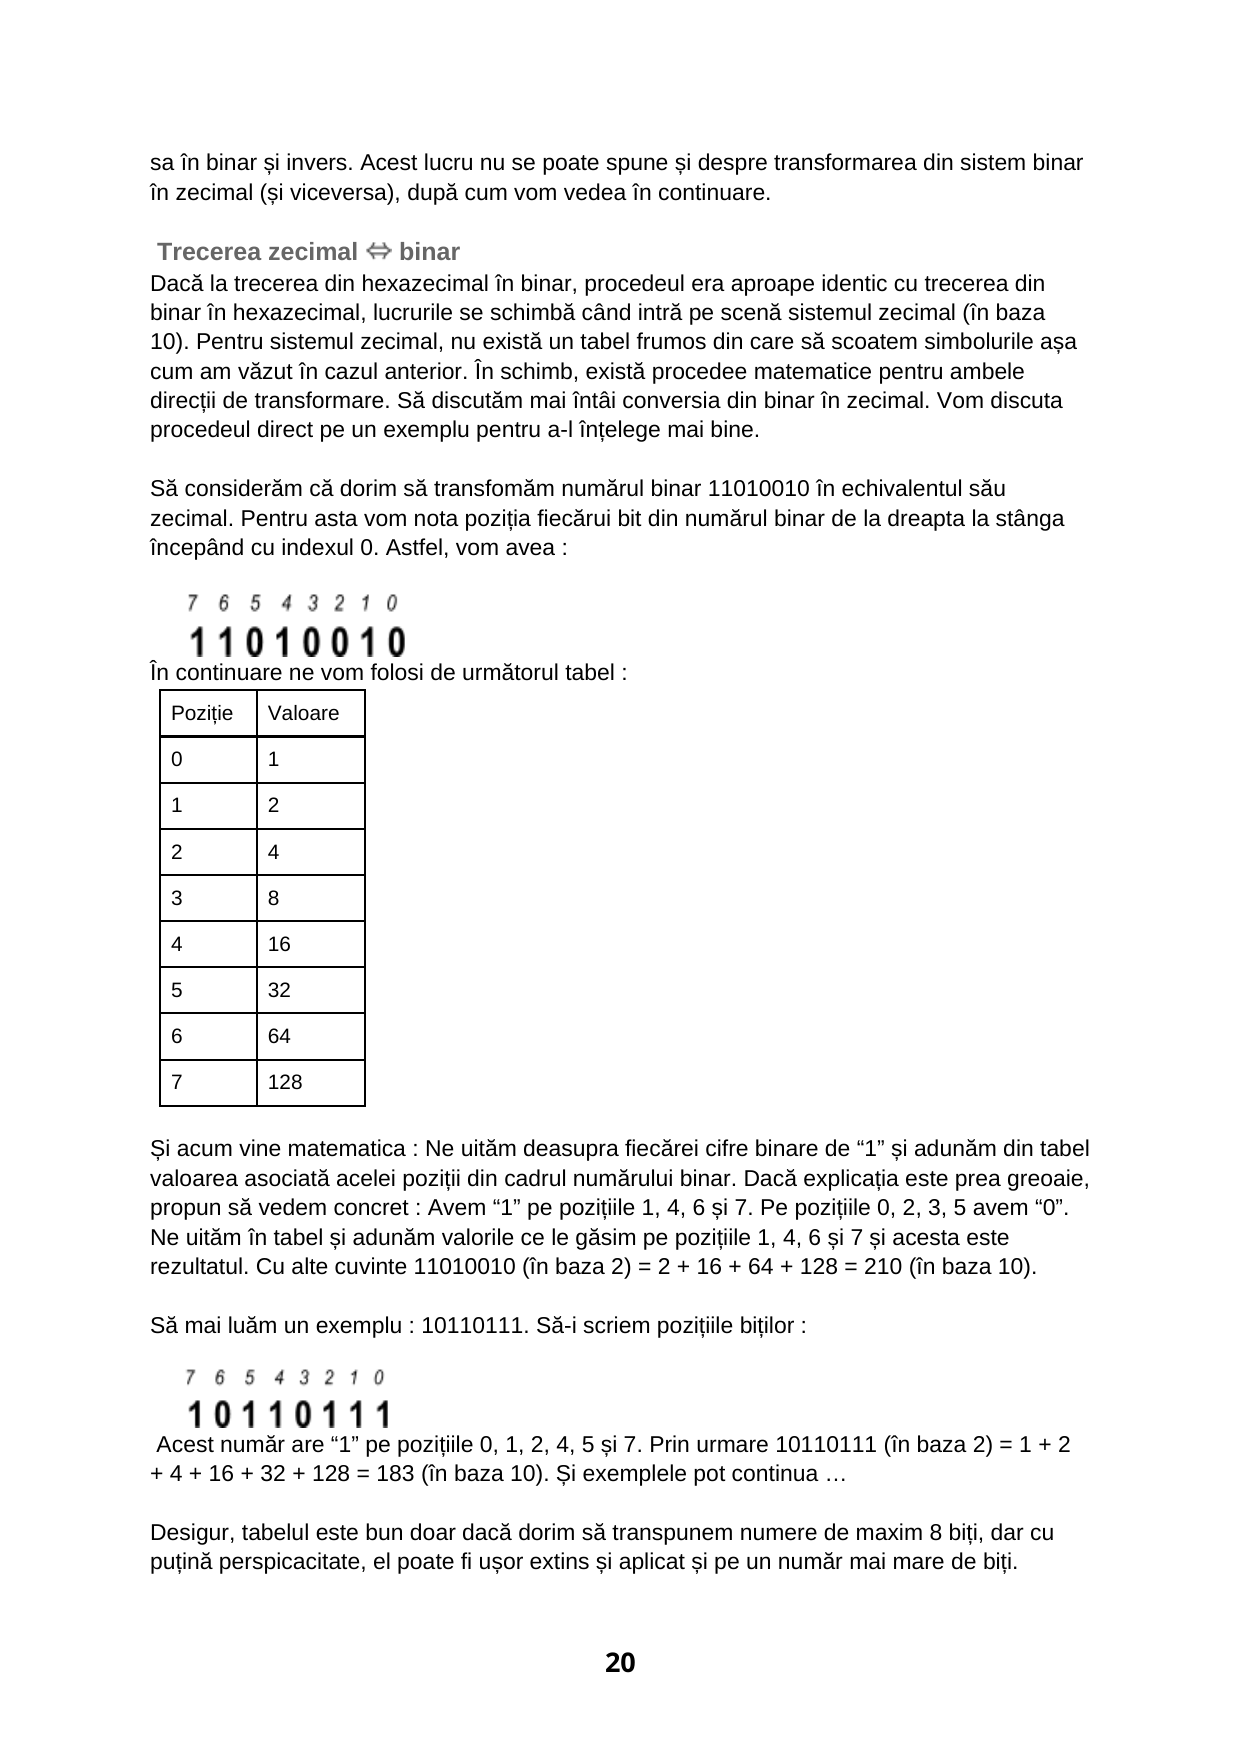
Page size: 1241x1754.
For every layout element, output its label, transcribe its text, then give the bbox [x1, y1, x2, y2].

table_cell 16 [258, 922, 364, 966]
text În continuare ne vom folosi de următorul tabel : [150, 660, 1090, 686]
table_cell 128 [258, 1061, 364, 1104]
table_cell 7 [161, 1061, 256, 1104]
table_cell 6 [161, 1014, 256, 1058]
table_cell 32 [258, 968, 364, 1012]
picture [150, 1341, 388, 1428]
text Să considerăm că dorim să transfomăm numărul binar 11010010 în echivalentul său zecimal. Pentru asta vom nota poziția fiecărui bit din numărul binar de la dreapta la stânga începând cu indexul 0. Astfel, vom avea : [150, 476, 1090, 560]
table_cell 5 [161, 968, 256, 1012]
text Și acum vine matematica : Ne uităm deasupra fiecărei cifre binare de “1” și adunăm din tabel valoarea asociată acelei poziții din cadrul numărului binar. Dacă explicația este prea greoaie, propun să vedem concret : Avem “1” pe pozițiile 1, 4, 6 și 7. Pe pozițiile 0, 2, 3, 5 avem “0”. Ne uităm în tabel și adunăm valorile ce le găsim pe pozițiile 1, 4, 6 și 7 și acesta este rezultatul. Cu alte cuvinte 11010010 (în baza 2) = 2 + 16 + 64 + 128 = 210 (în baza 10). [150, 1136, 1090, 1279]
table_cell 2 [161, 830, 256, 874]
picture [365, 242, 392, 261]
text Dacă la trecerea din hexazecimal în binar, procedeul era aproape identic cu trecerea din binar în hexazecimal, lucrurile se schimbă când intră pe scenă sistemul zecimal (în baza 10). Pentru sistemul zecimal, nu există un tabel frumos din care să scoatem simbolurile așa cum am văzut în cazul anterior. În schimb, există procedee matematice pentru ambele direcții de transformare. Să discutăm mai întâi conversia din binar în zecimal. Vom discuta procedeul direct pe un exemplu pentru a-l înțelege mai bine. [150, 270, 1090, 443]
table_cell 8 [258, 876, 364, 920]
picture [150, 563, 405, 657]
table_cell 64 [258, 1014, 364, 1058]
table_cell 2 [258, 784, 364, 828]
table_cell 4 [258, 830, 364, 874]
table_header Poziție [161, 691, 256, 735]
text sa în binar și invers. Acest lucru nu se poate spune și despre transformarea din sistem binar în zecimal (și viceversa), după cum vom vedea în continuare. [150, 150, 1090, 205]
text Să mai luăm un exemplu : 10110111. Să-i scriem pozițiile biților : [150, 1312, 1090, 1338]
table_cell 0 [161, 738, 256, 782]
text Trecerea zecimal binar [150, 238, 1090, 266]
table_header Valoare [258, 691, 364, 735]
table_cell 3 [161, 876, 256, 920]
table_cell 1 [258, 738, 364, 782]
text Acest număr are “1” pe pozițiile 0, 1, 2, 4, 5 și 7. Prin urmare 10110111 (în baza 2) = 1 + 2 + 4 + 16 + 32 + 128 = 183 (în baza 10). Și exemplele pot continua … [150, 1431, 1090, 1486]
table_cell 4 [161, 922, 256, 966]
text Desigur, tabelul este bun doar dacă dorim să transpunem numere de maxim 8 biți, dar cu puțină perspicacitate, el poate fi ușor extins și aplicat și pe un număr mai mare de biți. [150, 1519, 1090, 1574]
table_cell 1 [161, 784, 256, 828]
